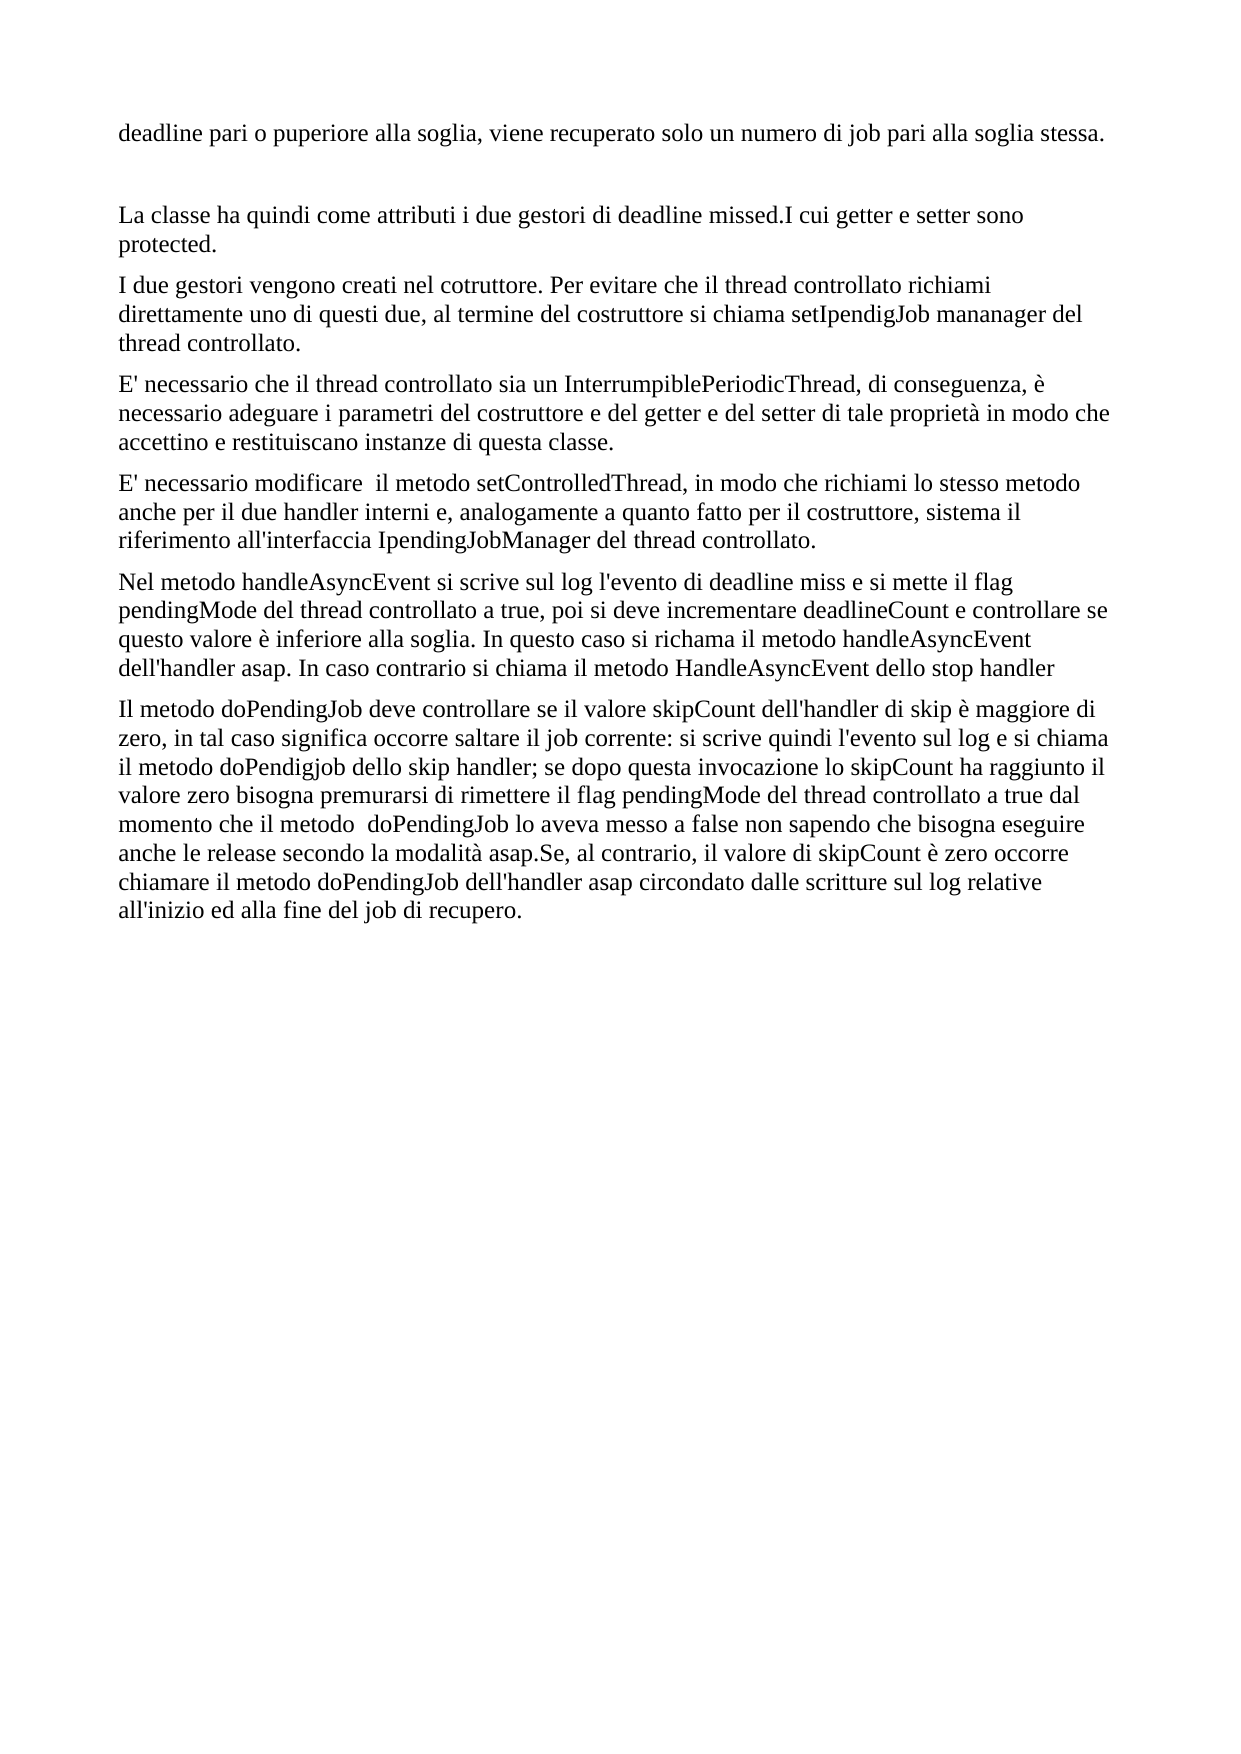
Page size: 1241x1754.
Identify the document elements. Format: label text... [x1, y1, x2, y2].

text Il metodo doPendingJob deve controllare se il valore skipCount dell'handler di skip è maggiore di zero, in tal caso significa occorre saltare il job corrente: si scrive quindi l'evento sul log e si chiama il metodo doPendigjob dello skip handler; se dopo questa invocazione lo skipCount ha raggiunto il valore zero bisogna premurarsi di rimettere il flag pendingMode del thread controllato a true dal momento che il metodo doPendingJob lo aveva messo a false non sapendo che bisogna eseguire anche le release secondo la modalità asap.Se, al contrario, il valore di skipCount è zero occorre chiamare il metodo doPendingJob dell'handler asap circondato dalle scritture sul log relative all'inizio ed alla fine del job di recupero. [118, 694, 1122, 924]
text I due gestori vengono creati nel cotruttore. Per evitare che il thread controllato richiami direttamente uno di questi due, al termine del costruttore si chiama setIpendigJob mananager del thread controllato. [118, 271, 1122, 357]
text La classe ha quindi come attributi i due gestori di deadline missed.I cui getter e setter sono protected. [118, 201, 1122, 258]
text Nel metodo handleAsyncEvent si scrive sul log l'evento di deadline miss e si mette il flag pendingMode del thread controllato a true, poi si deve incrementare deadlineCount e controllare se questo valore è inferiore alla soglia. In questo caso si richama il metodo handleAsyncEvent dell'handler asap. In caso contrario si chiama il metodo HandleAsyncEvent dello stop handler [118, 567, 1122, 682]
text deadline pari o puperiore alla soglia, viene recuperato solo un numero di job pari alla soglia stessa. [118, 118, 1122, 147]
text E' necessario modificare il metodo setControlledThread, in modo che richiami lo stesso metodo anche per il due handler interni e, analogamente a quanto fatto per il costruttore, sistema il riferimento all'interfaccia IpendingJobManager del thread controllato. [118, 468, 1122, 554]
text E' necessario che il thread controllato sia un InterrumpiblePeriodicThread, di conseguenza, è necessario adeguare i parametri del costruttore e del getter e del setter di tale proprietà in modo che accettino e restituiscano instanze di questa classe. [118, 369, 1122, 456]
